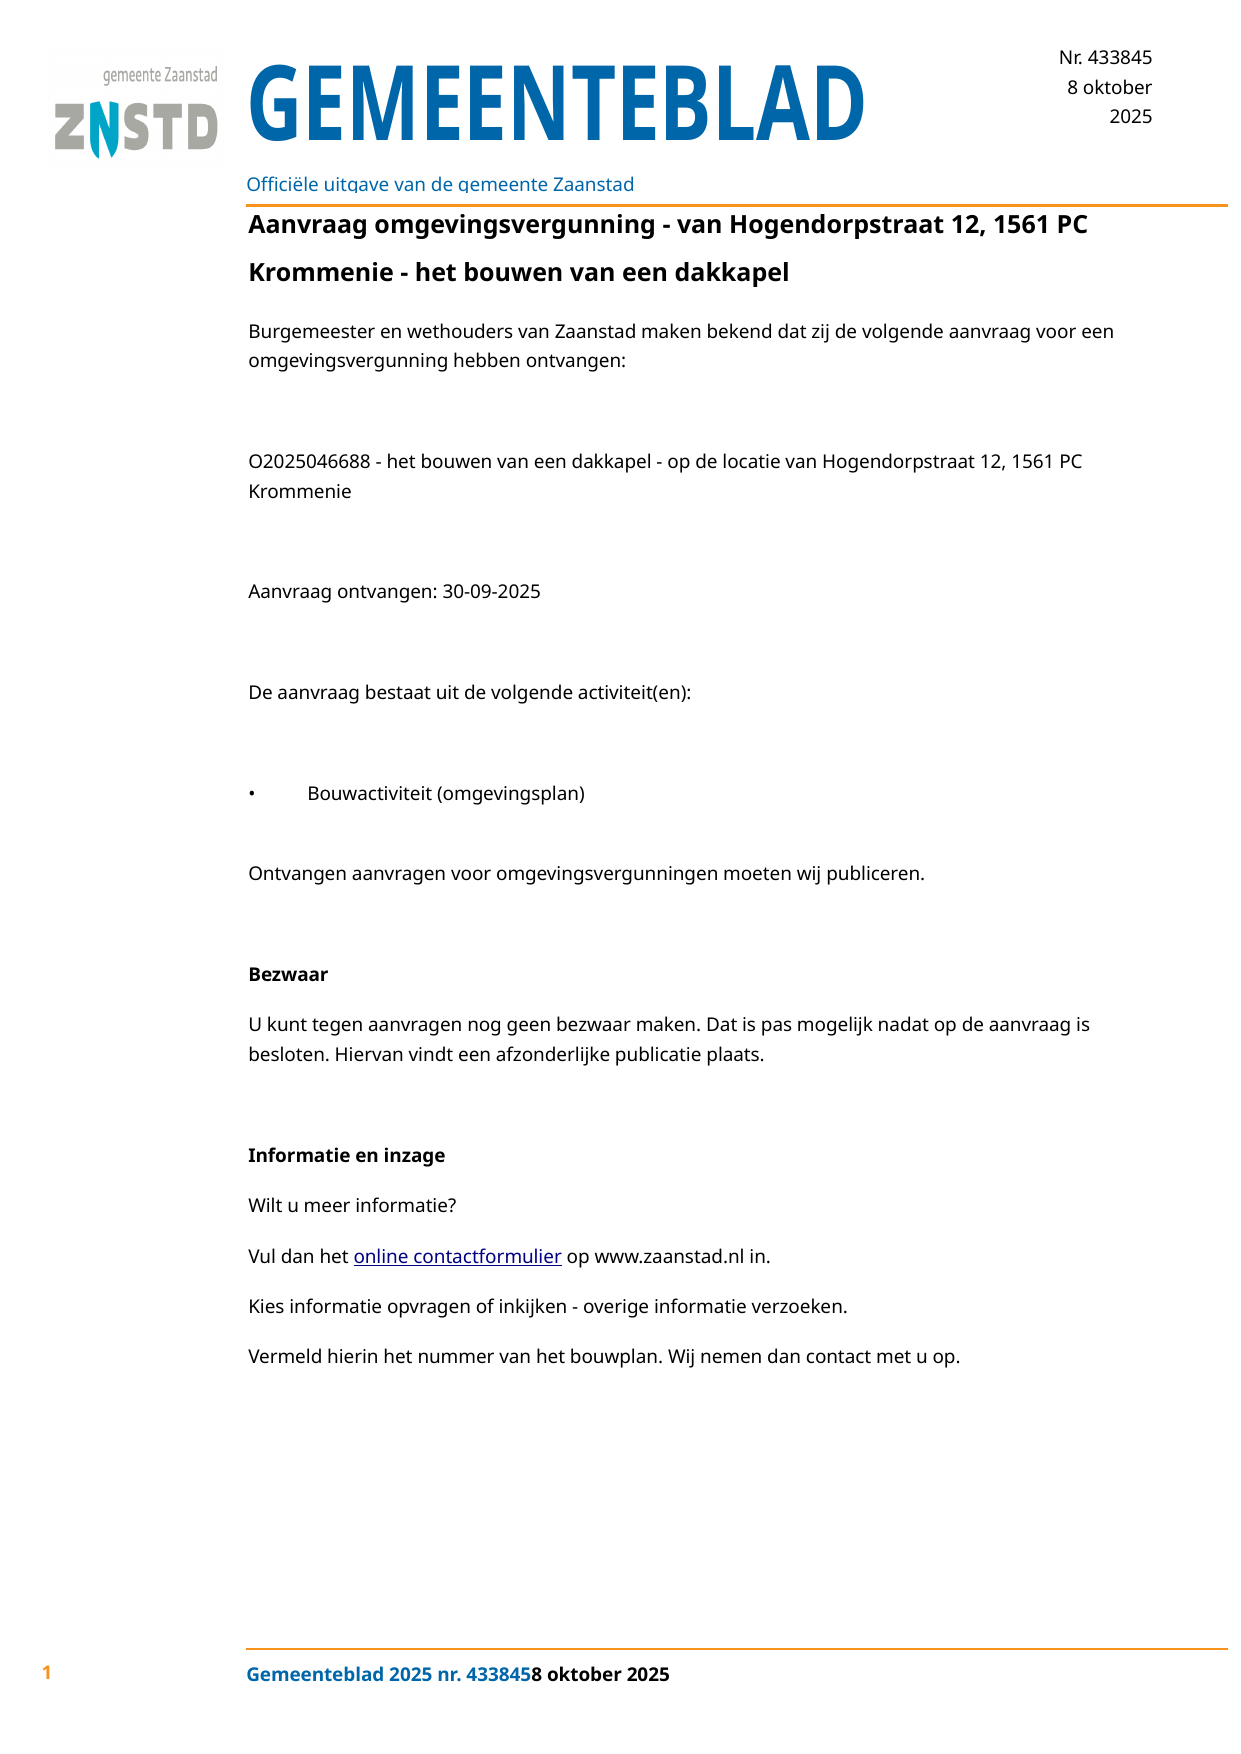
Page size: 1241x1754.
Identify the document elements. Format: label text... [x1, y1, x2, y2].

text Ontvangen aanvragen voor omgevingsvergunningen moeten wij publiceren. [248, 860, 1152, 886]
text Vul dan het online contactformulier op www.zaanstad.nl in. [248, 1243, 1152, 1269]
text De aanvraag bestaat uit de volgende activiteit(en): [248, 679, 1152, 705]
text Kies informatie opvragen of inkijken - overige informatie verzoeken. [248, 1293, 1152, 1319]
text Bezwaar [248, 961, 1152, 987]
list Bouwactiviteit (omgevingsplan) [248, 780, 1152, 806]
text U kunt tegen aanvragen nog geen bezwaar maken. Dat is pas mogelijk nadat op de aanvraag is besloten. Hiervan vindt een afzonderlijke publicatie plaats. [248, 1012, 1152, 1067]
picture [41, 47, 231, 172]
text Aanvraag omgevingsvergunning - van Hogendorpstraat 12, 1561 PC Krommenie - het bouwen van een dakkapel [248, 207, 1152, 288]
text Aanvraag ontvangen: 30-09-2025 [248, 579, 1152, 604]
text Vermeld hierin het nummer van het bouwplan. Wij nemen dan contact met u op. [248, 1344, 1152, 1369]
text Informatie en inzage [248, 1142, 1152, 1168]
text Burgemeester en wethouders van Zaanstad maken bekend dat zij de volgende aanvraag voor een omgevingsvergunning hebben ontvangen: [248, 318, 1152, 373]
text Wilt u meer informatie? [248, 1192, 1152, 1218]
text O2025046688 - het bouwen van een dakkapel - op de locatie van Hogendorpstraat 12, 1561 PC Krommenie [248, 448, 1152, 504]
